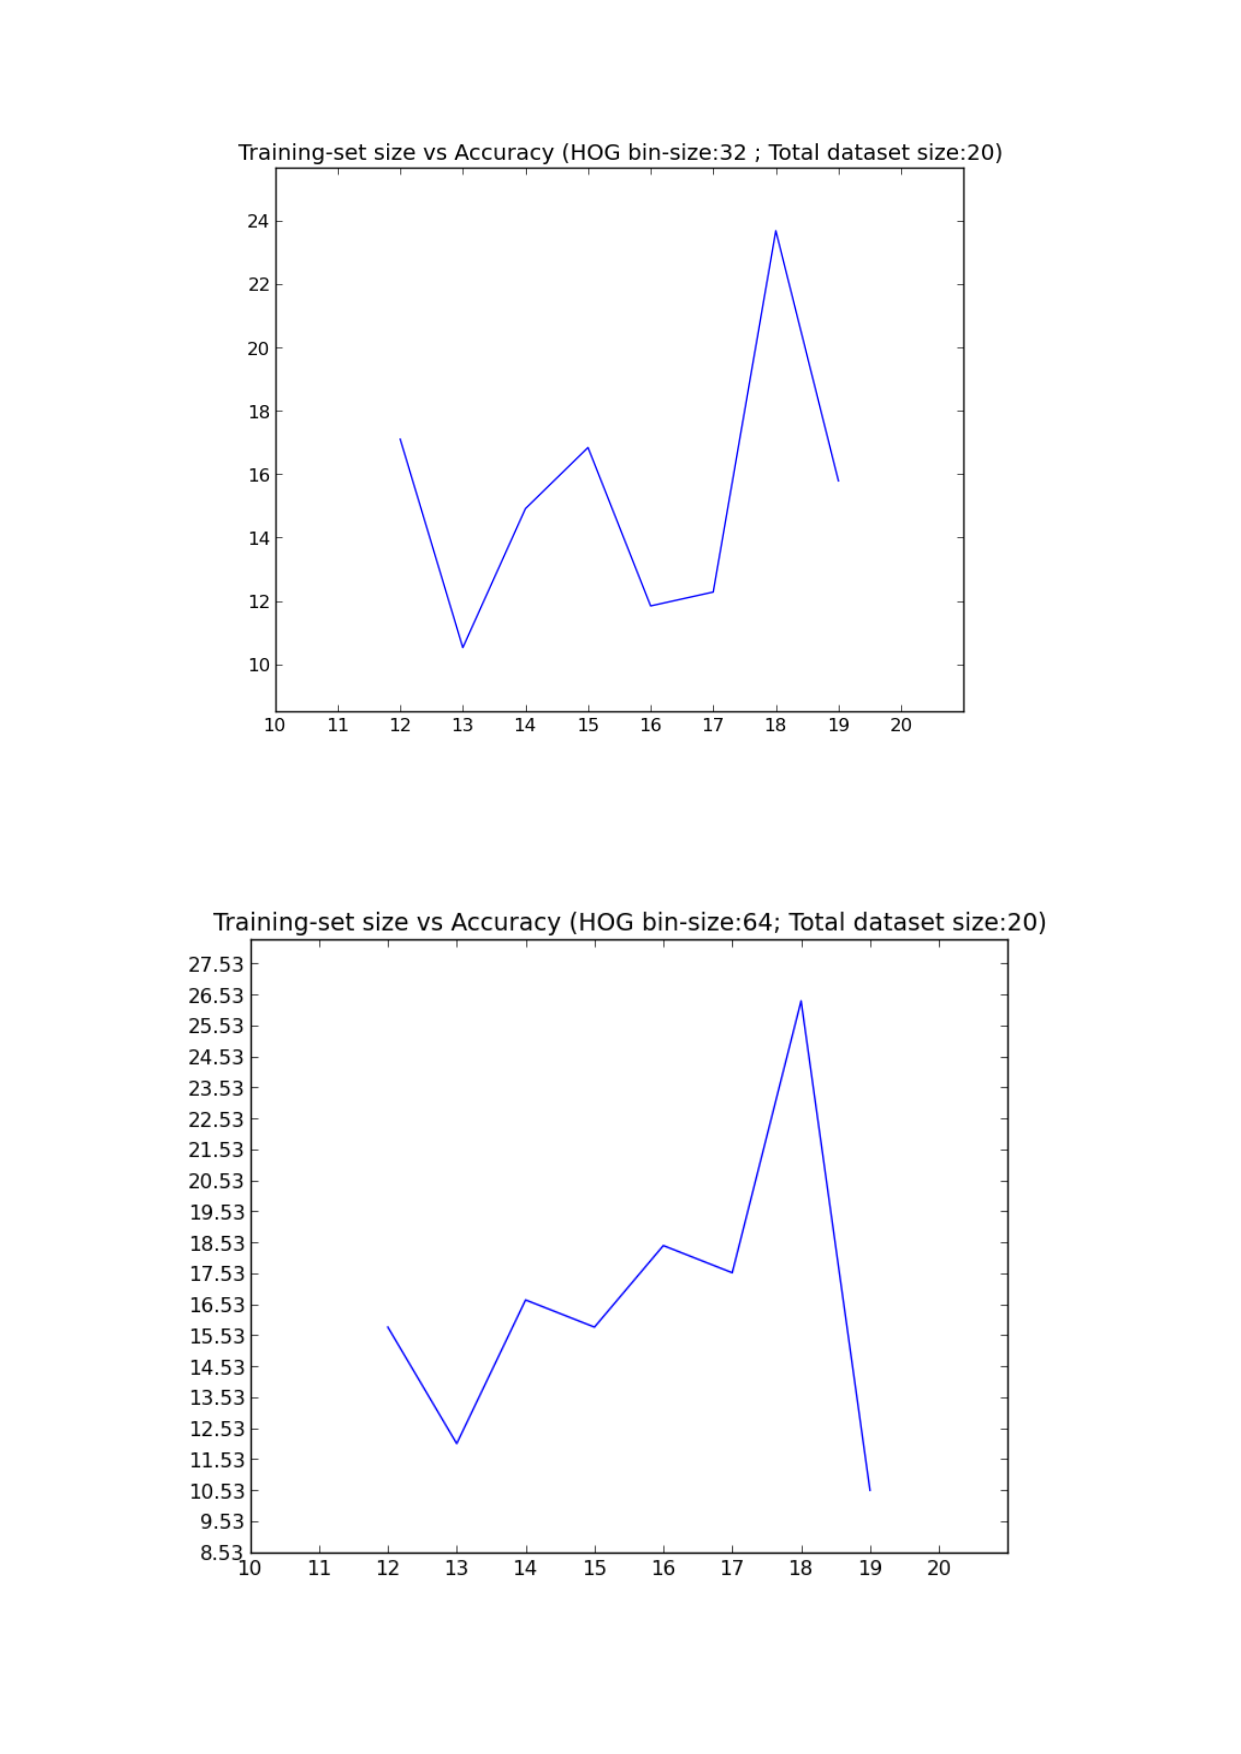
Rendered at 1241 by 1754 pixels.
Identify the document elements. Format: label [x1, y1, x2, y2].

picture [128, 863, 1105, 1629]
picture [164, 100, 1052, 779]
